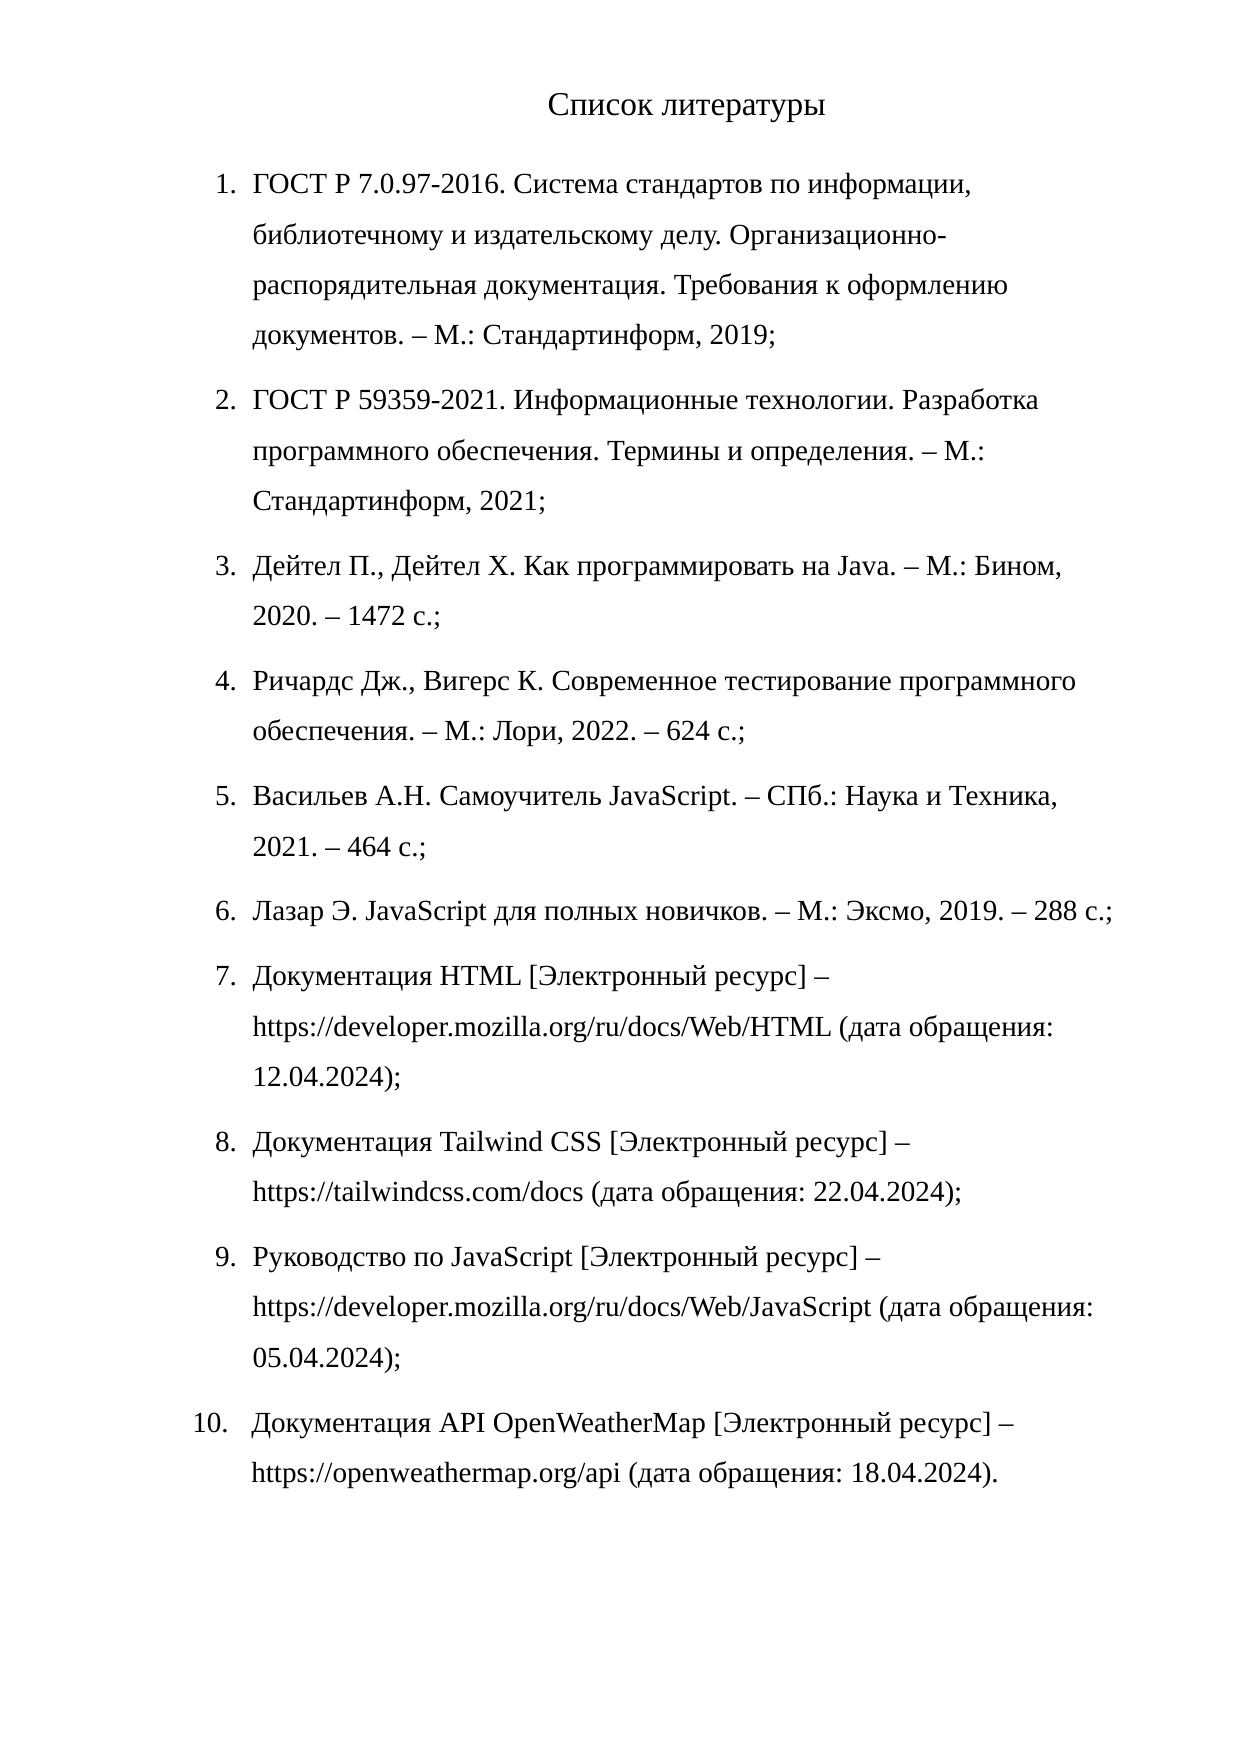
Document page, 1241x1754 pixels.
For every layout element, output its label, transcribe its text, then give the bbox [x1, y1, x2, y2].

list Лазар Э. JavaScript для полных новичков. – М.: Эксмо, 2019. – 288 с.; [215, 893, 1122, 927]
list Документация Tailwind CSS [Электронный ресурс] – https://tailwindcss.com/docs (дата обращения: 22.04.2024); [215, 1124, 1122, 1208]
list Документация HTML [Электронный ресурс] – https://developer.mozilla.org/ru/docs/Web/HTML (дата обращения: 12.04.2024); [215, 958, 1122, 1093]
list ГОСТ Р 59359-2021. Информационные технологии. Разработка программного обеспечения. Термины и определения. – М.: Стандартинформ, 2021; [215, 382, 1122, 517]
list Васильев А.Н. Самоучитель JavaScript. – СПб.: Наука и Техника, 2021. – 464 с.; [215, 778, 1122, 862]
list Ричардс Дж., Вигерс К. Современное тестирование программного обеспечения. – М.: Лори, 2022. – 624 с.; [215, 663, 1122, 747]
list Документация API OpenWeatherMap [Электронный ресурс] – https://openweathermap.org/api (дата обращения: 18.04.2024). [192, 1405, 1122, 1488]
list Руководство по JavaScript [Электронный ресурс] – https://developer.mozilla.org/ru/docs/Web/JavaScript (дата обращения: 05.04.2024); [215, 1239, 1122, 1373]
list Дейтел П., Дейтел Х. Как программировать на Java. – М.: Бином, 2020. – 1472 с.; [215, 548, 1122, 632]
subtitle Список литературы [177, 84, 1122, 122]
list ГОСТ Р 7.0.97-2016. Система стандартов по информации, библиотечному и издательскому делу. Организационно-распорядительная документация. Требования к оформлению документов. – М.: Стандартинформ, 2019; [215, 167, 1122, 351]
